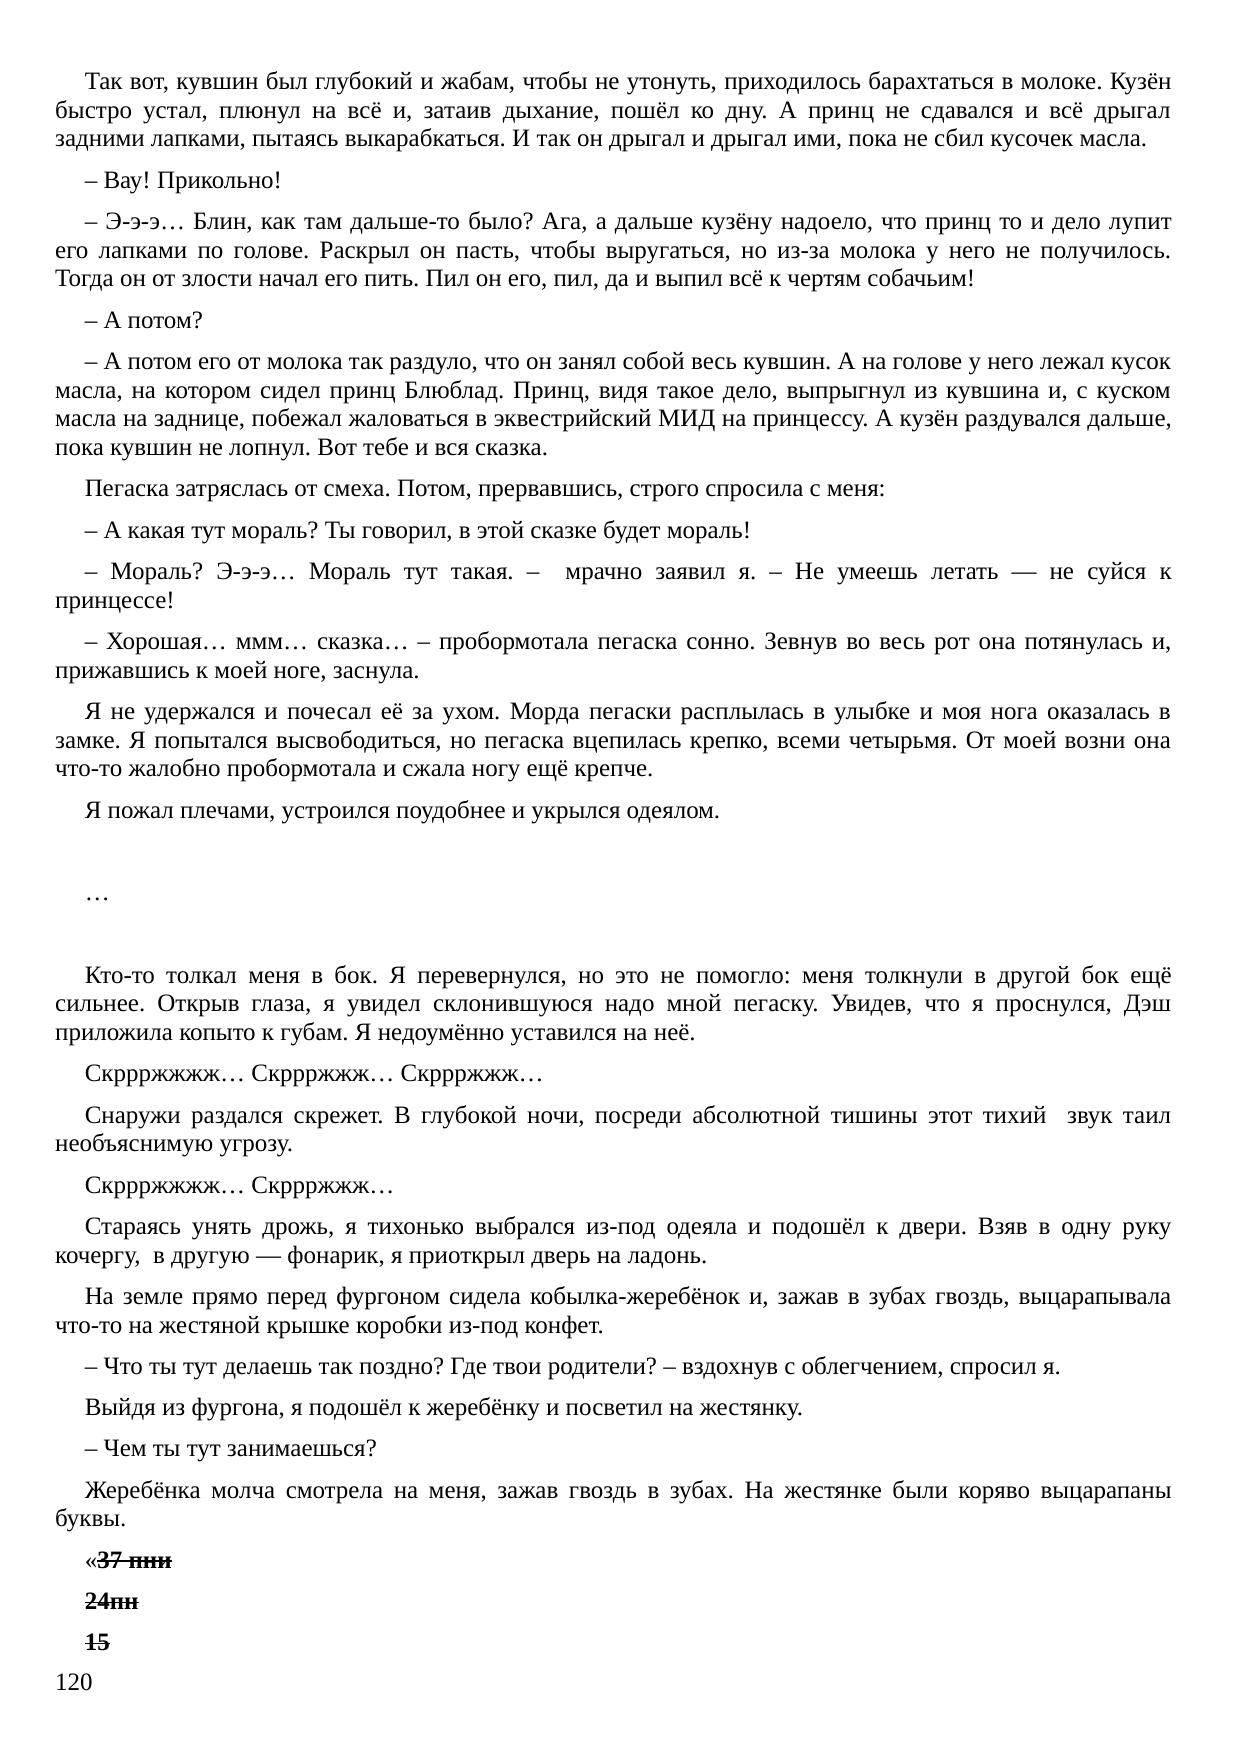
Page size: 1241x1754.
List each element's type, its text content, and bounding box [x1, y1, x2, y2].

text На земле прямо перед фургоном сидела кобылка-жеребёнок и, зажав в зубах гвоздь, выцарапывала что-то на жестяной крышке коробки из-под конфет. [55, 1281, 1173, 1338]
text Стараясь унять дрожь, я тихонько выбрался из-под одеяла и подошёл к двери. Взяв в одну руку кочергу, в другую — фонарик, я приоткрыл дверь на ладонь. [55, 1211, 1173, 1268]
text Скррржжжж… Скррржжж… Скррржжж… [55, 1058, 1173, 1087]
text Пегаска затряслась от смеха. Потом, прервавшись, строго спросила с меня: [55, 473, 1173, 502]
text – Вау! Прикольно! [55, 165, 1173, 193]
text – А какая тут мораль? Ты говорил, в этой сказке будет мораль! [55, 515, 1173, 543]
text 15 [55, 1627, 1173, 1656]
text Так вот, кувшин был глубокий и жабам, чтобы не утонуть, приходилось барахтаться в молоке. Кузён быстро устал, плюнул на всё и, затаив дыхание, пошёл ко дну. А принц не сдавался и всё дрыгал задними лапками, пытаясь выкарабкаться. И так он дрыгал и дрыгал ими, пока не сбил кусочек масла. [55, 66, 1173, 152]
text Я пожал плечами, устроился поудобнее и укрылся одеялом. [55, 795, 1173, 823]
text Снаружи раздался скрежет. В глубокой ночи, посреди абсолютной тишины этот тихий звук таил необъяснимую угрозу. [55, 1100, 1173, 1157]
text … [55, 877, 1173, 906]
text – Мораль? Э-э-э… Мораль тут такая. – мрачно заявил я. – Не умеешь летать — не суйся к принцессе! [55, 556, 1173, 613]
text Скррржжжж… Скррржжж… [55, 1170, 1173, 1198]
text Я не удержался и почесал её за ухом. Морда пегаски расплылась в улыбке и моя нога оказалась в замке. Я попытался высвободиться, но пегаска вцепилась крепко, всеми четырьмя. От моей возни она что-то жалобно пробормотала и сжала ногу ещё крепче. [55, 696, 1173, 782]
text – А потом? [55, 305, 1173, 333]
text – Чем ты тут занимаешься? [55, 1433, 1173, 1462]
text Выйдя из фургона, я подошёл к жеребёнку и посветил на жестянку. [55, 1392, 1173, 1421]
text – А потом его от молока так раздуло, что он занял собой весь кувшин. А на голове у него лежал кусок масла, на котором сидел принц Блюблад. Принц, видя такое дело, выпрыгнул из кувшина и, с куском масла на заднице, побежал жаловаться в эквестрийский МИД на принцессу. А кузён раздувался дальше, пока кувшин не лопнул. Вот тебе и вся сказка. [55, 346, 1173, 461]
text – Хорошая… ммм… сказка… – пробормотала пегаска сонно. Зевнув во весь рот она потянулась и, прижавшись к моей ноге, заснула. [55, 626, 1173, 683]
text – Что ты тут делаешь так поздно? Где твои родители? – вздохнув с облегчением, спросил я. [55, 1351, 1173, 1380]
text «37 пни [55, 1545, 1173, 1573]
text 24пн [55, 1586, 1173, 1615]
text Кто-то толкал меня в бок. Я перевернулся, но это не помогло: меня толкнули в другой бок ещё сильнее. Открыв глаза, я увидел склонившуюся надо мной пегаску. Увидев, что я проснулся, Дэш приложила копыто к губам. Я недоумённо уставился на неё. [55, 960, 1173, 1046]
text Жеребёнка молча смотрела на меня, зажав гвоздь в зубах. На жестянке были коряво выцарапаны буквы. [55, 1475, 1173, 1532]
text – Э-э-э… Блин, как там дальше-то было? Ага, а дальше кузёну надоело, что принц то и дело лупит его лапками по голове. Раскрыл он пасть, чтобы выругаться, но из-за молока у него не получилось. Тогда он от злости начал его пить. Пил он его, пил, да и выпил всё к чертям собачьим! [55, 206, 1173, 292]
